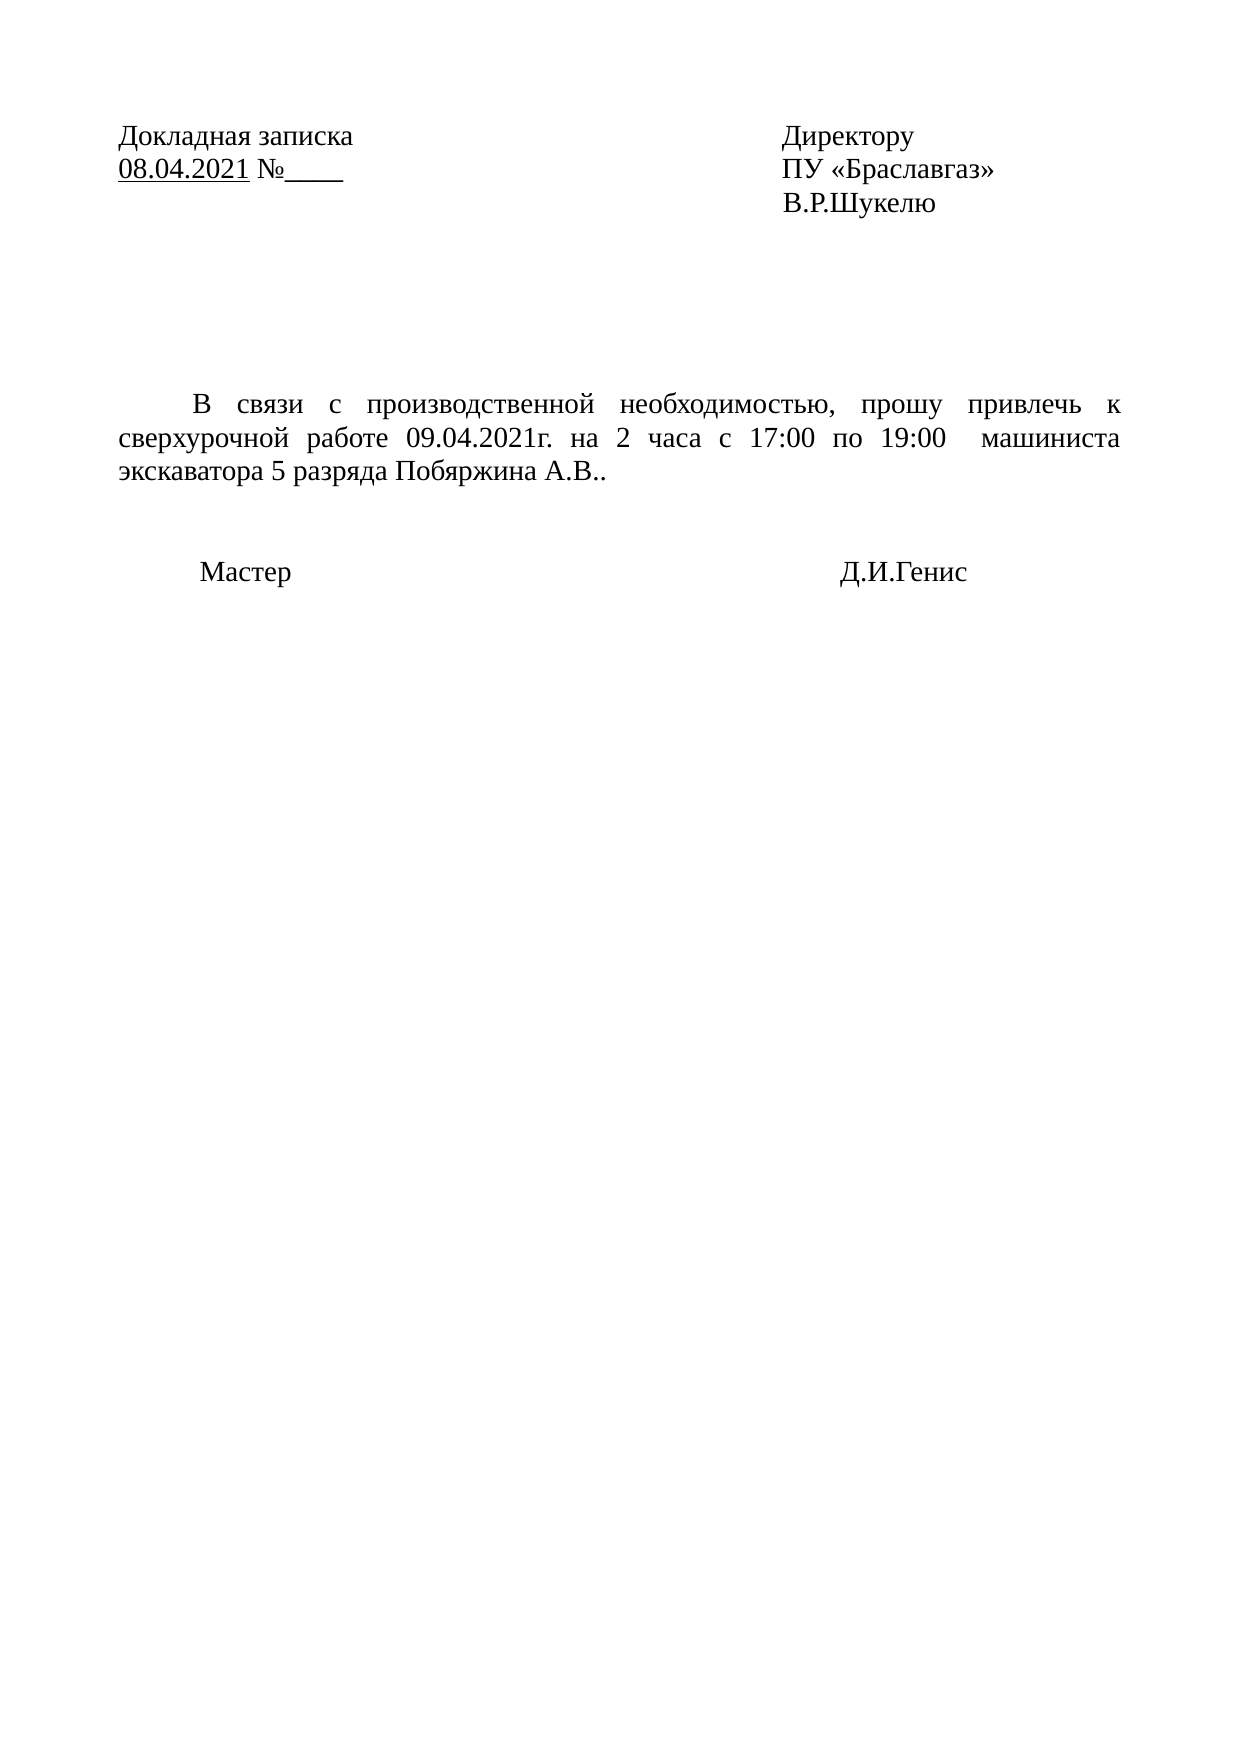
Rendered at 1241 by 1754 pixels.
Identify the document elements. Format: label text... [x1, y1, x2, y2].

text 08.04.2021 №____ ПУ «Браславгаз» [118, 152, 1122, 185]
text В связи с производственной необходимостью, прошу привлечь к сверхурочной работе 09.04.2021г. на 2 часа с 17:00 по 19:00 машиниста экскаватора 5 разряда Побяржина А.В.. [118, 386, 1122, 487]
text В.Р.Шукелю [783, 185, 1122, 219]
text Докладная записка Директору [118, 118, 1122, 152]
text Мастер Д.И.Генис [118, 554, 1122, 588]
